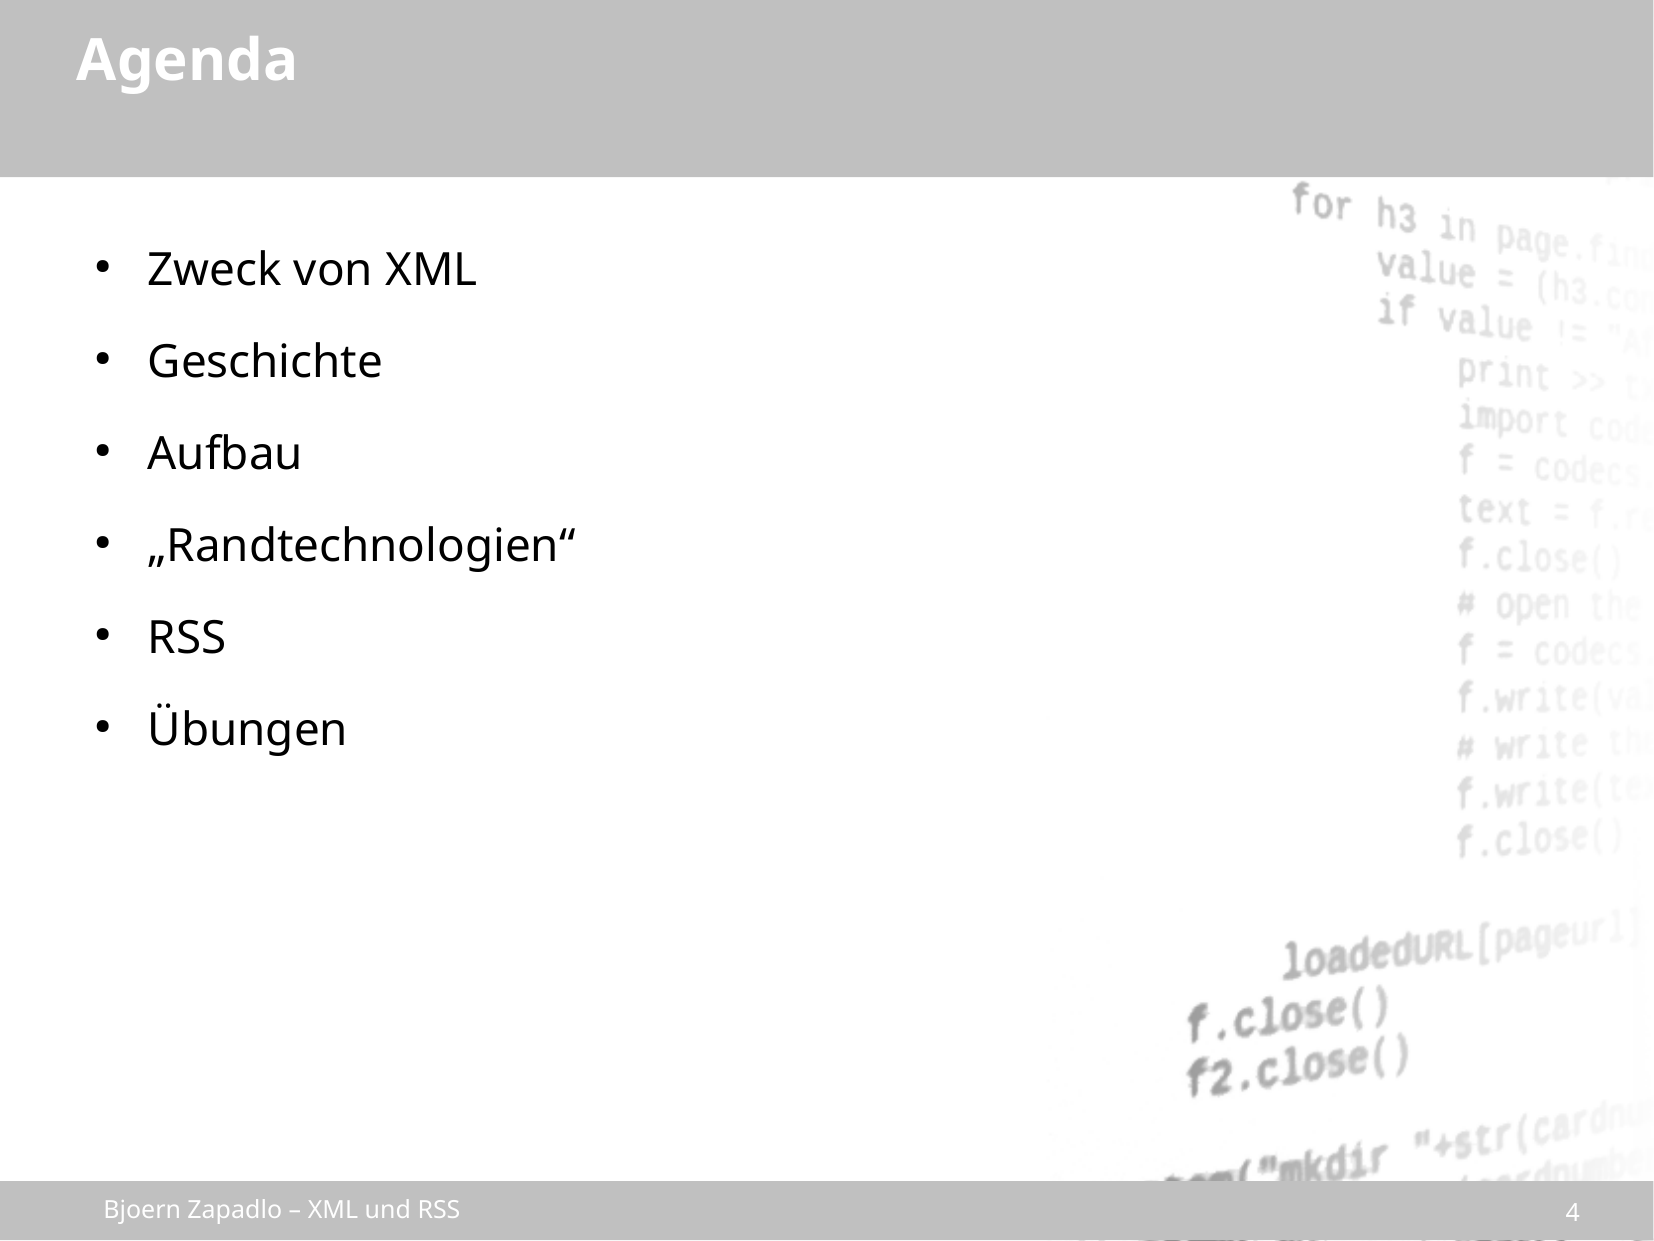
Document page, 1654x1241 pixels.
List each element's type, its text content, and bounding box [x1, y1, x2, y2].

list Zweck von XML Geschichte Aufbau „Randtechnologien“ RSS Übungen [76, 236, 1566, 1041]
title Agenda [76, 17, 1565, 178]
picture [0, 178, 1654, 1181]
